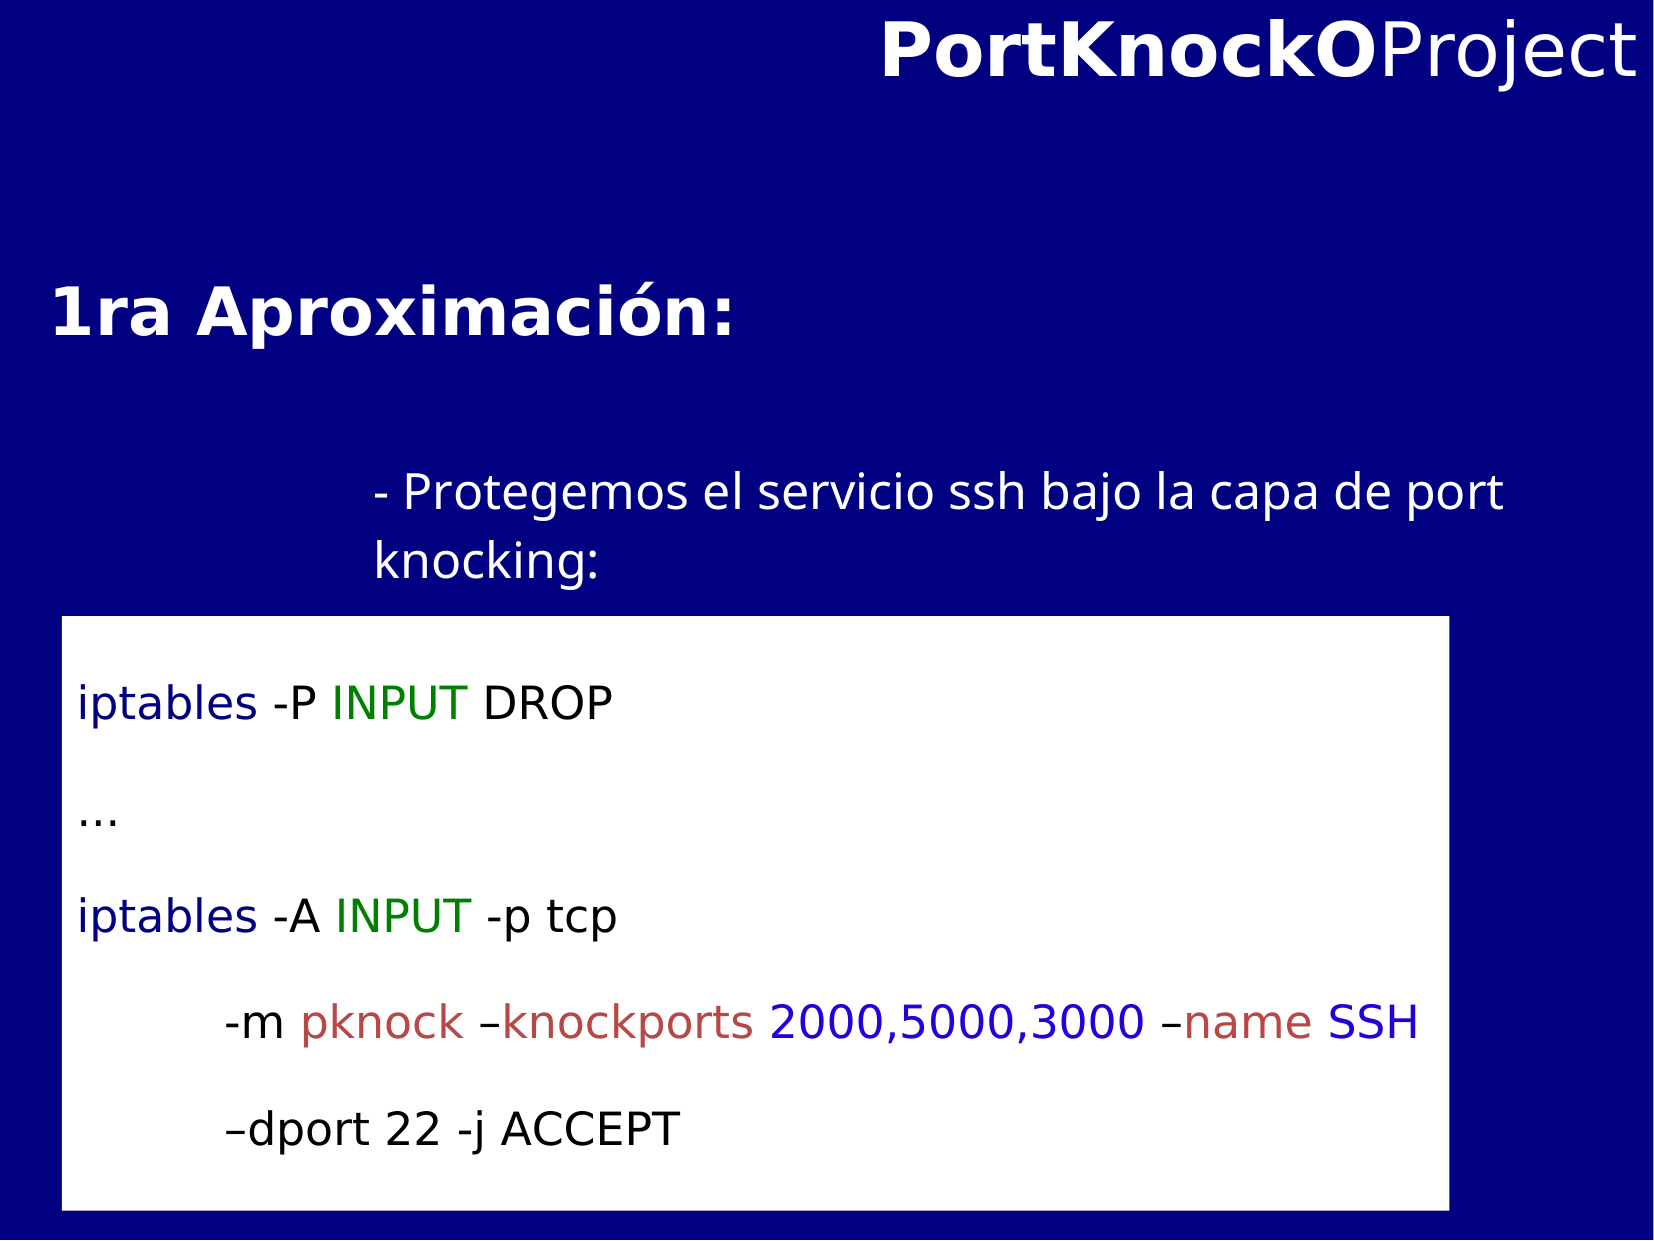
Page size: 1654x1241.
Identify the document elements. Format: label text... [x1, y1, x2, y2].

text_box - Protegemos el servicio ssh bajo la capa de port knocking: [358, 448, 1484, 580]
text_box 1ra Aproximación: [33, 266, 753, 359]
text_box iptables -P INPUT DROP ... iptables -A INPUT -p tcp -m pknock –knockports 2000,5000,3000 –name SSH –dport 22 -j ACCEPT [61, 616, 1450, 1211]
text_box PortKnockOProject [863, 0, 1654, 103]
